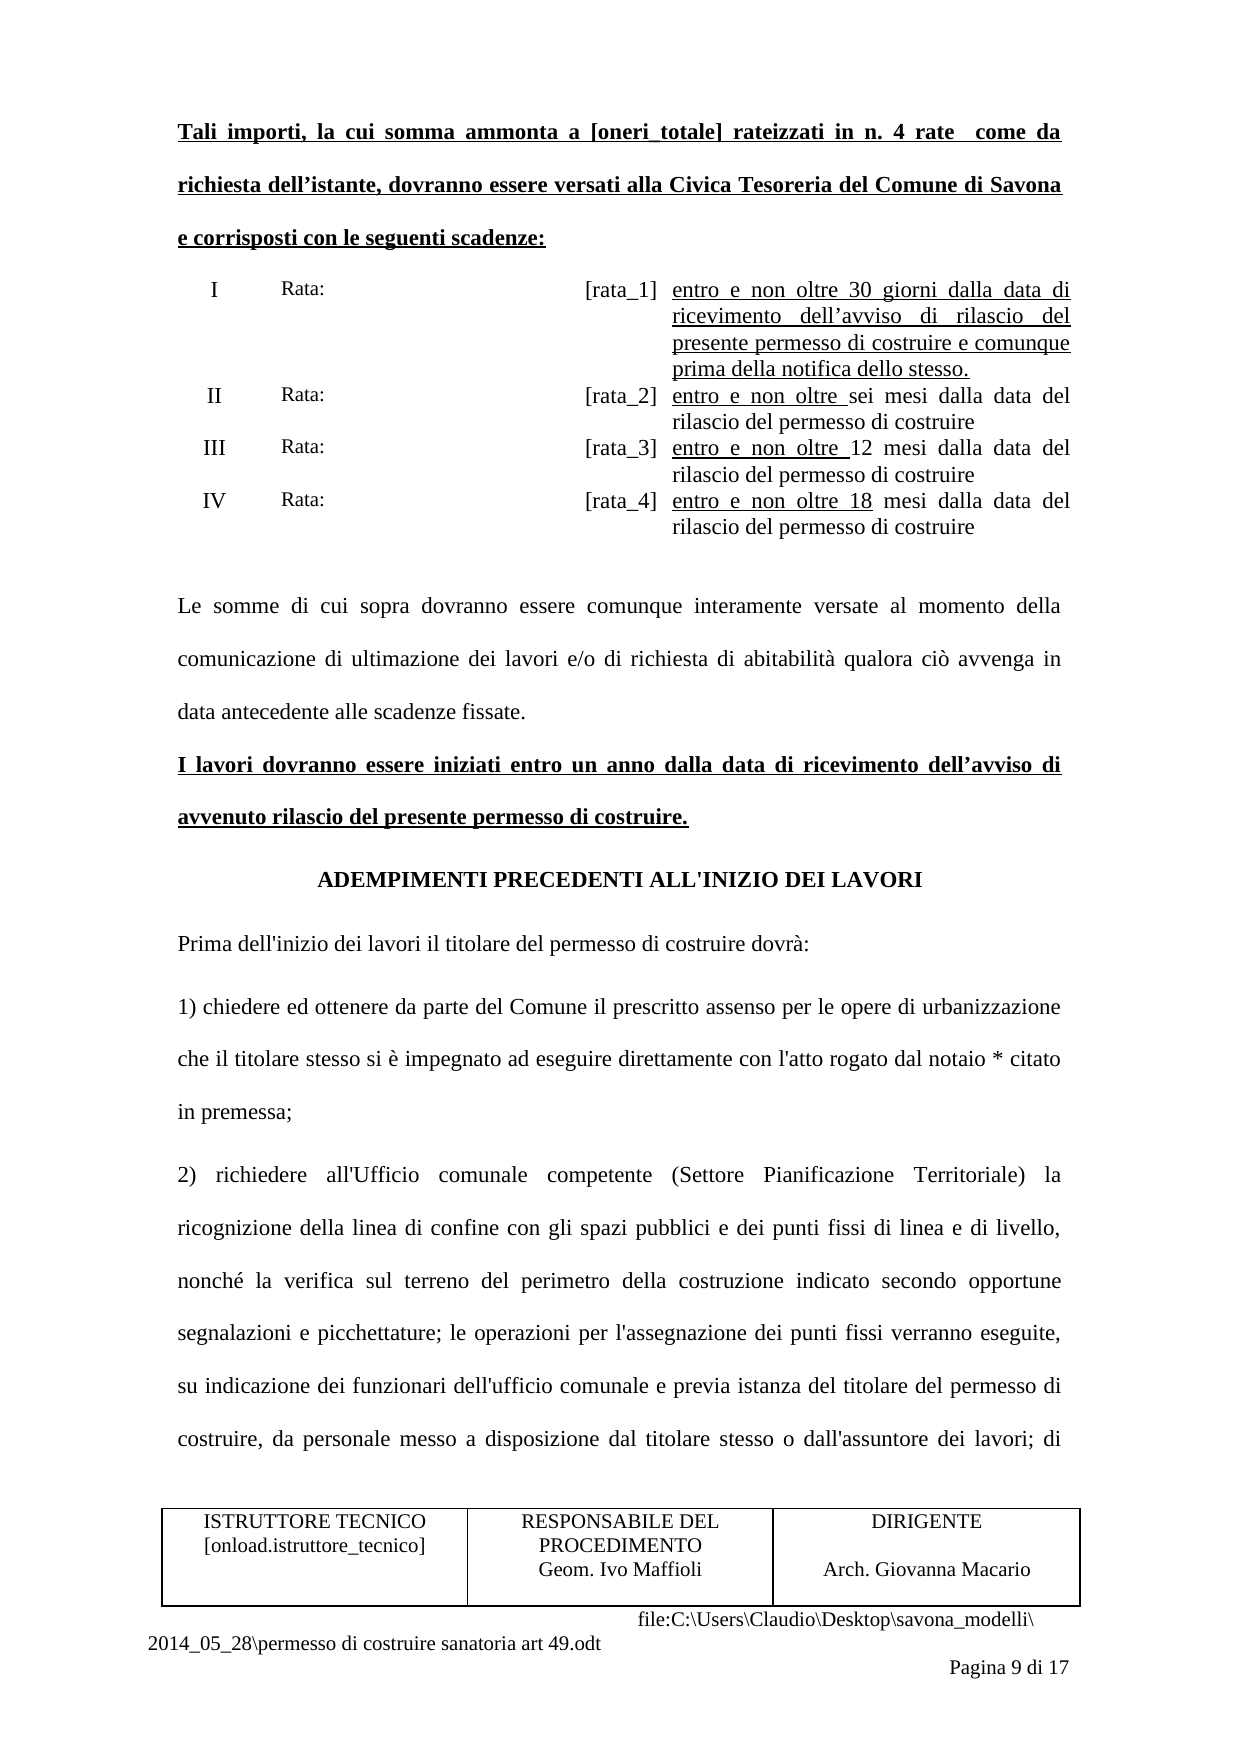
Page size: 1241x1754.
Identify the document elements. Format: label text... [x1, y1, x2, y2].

table_cell [rata_2] [355, 382, 664, 434]
text ADEMPIMENTI PRECEDENTI ALL'INIZIO DEI LAVORI [177, 866, 1063, 893]
table_cell [rata_4] [355, 487, 664, 540]
table_cell III [177, 434, 251, 487]
table_header I [177, 276, 251, 382]
text Prima dell'inizio dei lavori il titolare del permesso di costruire dovrà: [177, 929, 1063, 956]
text Tali importi, la cui somma ammonta a [oneri_totale] rateizzati in n. 4 rate come da richiesta dell’istante, dovranno essere versati alla Civica Tesoreria del Comune di Savona [177, 118, 1063, 194]
table_cell Rata: [251, 434, 354, 487]
table_cell IV [177, 487, 251, 540]
table_cell Rata: [251, 487, 354, 540]
table_cell entro e non oltre 12 mesi dalla data del rilascio del permesso di costruire [665, 434, 1078, 487]
text Le somme di cui sopra dovranno essere comunque interamente versate al momento della comunicazione di ultimazione dei lavori e/o di richiesta di abitabilità qualora ciò avvenga in data antecedente alle scadenze fissate. [177, 592, 1063, 724]
text I lavori dovranno essere iniziati entro un anno dalla data di ricevimento dell’avviso di avvenuto rilascio del presente permesso di costruire. [177, 751, 1063, 830]
text 2) richiedere all'Ufficio comunale competente (Settore Pianificazione Territoriale) la ricognizione della linea di confine con gli spazi pubblici e dei punti fissi di linea e di livello, nonché la verifica sul terreno del perimetro della costruzione indicato secondo opportune segnalazioni e picchettature; le operazioni per l'assegnazione dei punti fissi verranno eseguite, su indicazione dei funzionari dell'ufficio comunale e previa istanza del titolare del permesso di costruire, da personale messo a disposizione dal titolare stesso o dall'assuntore dei lavori; di [177, 1161, 1063, 1451]
table_header entro e non oltre 30 giorni dalla data di ricevimento dell’avviso di rilascio del presente permesso di costruire e comunque prima della notifica dello stesso. [665, 276, 1078, 382]
text 1) chiedere ed ottenere da parte del Comune il prescritto assenso per le opere di urbanizzazione che il titolare stesso si è impegnato ad eseguire direttamente con l'atto rogato dal notaio * citato in premessa; [177, 993, 1063, 1124]
text e corrisposti con le seguenti scadenze: [177, 195, 1063, 250]
table_cell [rata_3] [355, 434, 664, 487]
table_header Rata: [251, 276, 354, 382]
table_header [rata_1] [355, 276, 664, 382]
table_cell II [177, 382, 251, 434]
table_cell entro e non oltre sei mesi dalla data del rilascio del permesso di costruire [665, 382, 1078, 434]
table_cell entro e non oltre 18 mesi dalla data del rilascio del permesso di costruire [665, 487, 1078, 540]
table_cell Rata: [251, 382, 354, 434]
